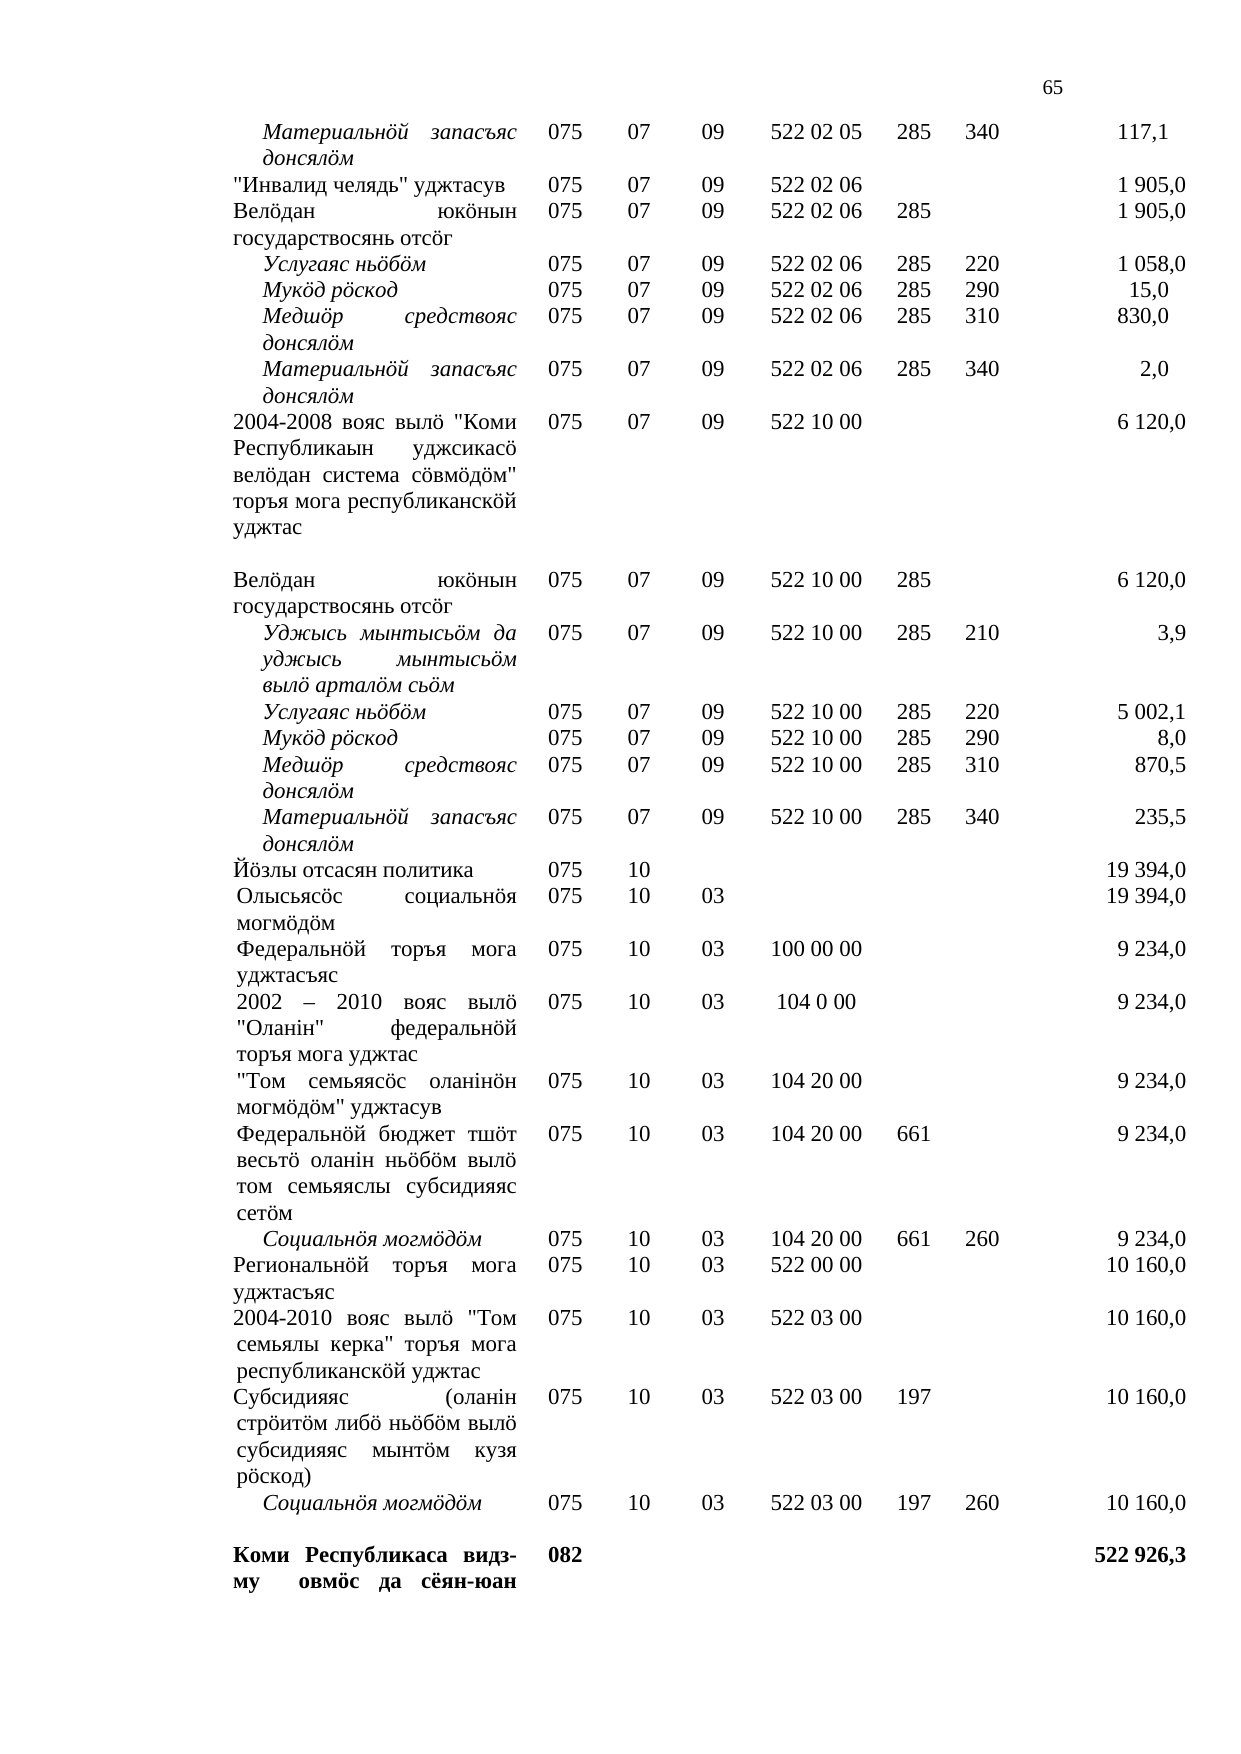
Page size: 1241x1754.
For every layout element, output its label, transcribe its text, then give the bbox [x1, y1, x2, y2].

table_cell 8,0 [1019, 724, 1197, 751]
table_cell 2004-2010 вояс вылö "Том семьялы керка" торъя мога республиканскöй уджтас [222, 1304, 528, 1383]
table_cell Материальнöй запасъяс донсялöм [222, 803, 528, 856]
table_cell 09 [676, 619, 750, 698]
table_cell [1197, 355, 1240, 408]
table_cell 10 [602, 1383, 676, 1488]
table_cell 285 [883, 698, 945, 724]
table_cell 07 [602, 118, 676, 171]
table_cell 522 10 00 [750, 724, 882, 751]
table_cell 09 [676, 250, 750, 276]
table_cell Материальнöй запасъяс донсялöм [222, 118, 528, 171]
table_cell 075 [528, 1067, 602, 1119]
table_cell 6 120,0 [1019, 566, 1197, 619]
table_cell Социальнöя могмöдöм [222, 1225, 528, 1251]
table_cell 100 00 00 [750, 935, 882, 988]
table_cell 1 905,0 [1019, 171, 1197, 197]
table_cell "Инвалид челядь" уджтасув [222, 171, 528, 197]
table_cell 03 [676, 883, 750, 935]
table_cell 075 [528, 1489, 602, 1515]
table_cell [945, 408, 1019, 566]
table_cell 07 [602, 303, 676, 355]
table_cell [883, 988, 945, 1067]
table_cell 03 [676, 1067, 750, 1119]
table_cell 522 02 06 [750, 355, 882, 408]
table_cell 285 [883, 276, 945, 303]
table_cell 522 02 06 [750, 303, 882, 355]
table_cell [1197, 171, 1240, 197]
table_cell 075 [528, 619, 602, 698]
table_cell [945, 171, 1019, 197]
table_cell [1197, 1515, 1240, 1541]
table_cell 290 [945, 724, 1019, 751]
table_cell "Том семьяясöс оланiнöн могмöдöм" уджтасув [222, 1067, 528, 1119]
table_cell 522 10 00 [750, 698, 882, 724]
table_cell [1197, 724, 1240, 751]
table_cell 522 10 00 [750, 619, 882, 698]
table_cell [945, 1515, 1019, 1541]
table_cell [1197, 1304, 1240, 1383]
table_cell [528, 1515, 602, 1541]
table_cell 03 [676, 1225, 750, 1251]
table_cell 10 [602, 1251, 676, 1304]
table_cell Федеральнöй бюджет тшöт весьтö оланiн ньöбöм вылö том семьяяслы субсидияяс сетöм [222, 1120, 528, 1225]
table_cell [883, 408, 945, 566]
table_cell 075 [528, 935, 602, 988]
table_cell 2002 – 2010 вояс вылö "Оланiн" федеральнöй торъя мога уджтас [222, 988, 528, 1067]
table_cell Коми Республикаса видз-му овмöс да сёян-юан [222, 1541, 528, 1594]
table_cell 522 02 06 [750, 250, 882, 276]
table_cell [945, 1304, 1019, 1383]
table_cell 10 160,0 [1019, 1383, 1197, 1488]
table_cell [1197, 1383, 1240, 1488]
table_cell [1197, 1489, 1240, 1515]
table_cell 661 [883, 1225, 945, 1251]
table_cell [1019, 1515, 1197, 1541]
table_cell [1197, 1225, 1240, 1251]
table_cell [750, 1515, 882, 1541]
table_cell [1197, 276, 1240, 303]
table_cell 075 [528, 197, 602, 250]
table_cell 104 20 00 [750, 1120, 882, 1225]
table_cell [945, 1120, 1019, 1225]
table_cell 340 [945, 355, 1019, 408]
table_cell [945, 988, 1019, 1067]
table_cell [676, 1515, 750, 1541]
table_cell [1197, 250, 1240, 276]
table_cell 07 [602, 619, 676, 698]
table_cell 03 [676, 935, 750, 988]
table_cell [1197, 935, 1240, 988]
table_cell 340 [945, 118, 1019, 171]
table_cell 9 234,0 [1019, 1225, 1197, 1251]
table_cell 522 03 00 [750, 1304, 882, 1383]
table_cell [883, 171, 945, 197]
table_cell [883, 1251, 945, 1304]
table_cell [602, 1541, 676, 1594]
table_cell 1 905,0 [1019, 197, 1197, 250]
table_cell 285 [883, 303, 945, 355]
table_cell 07 [602, 408, 676, 566]
table_cell 03 [676, 1120, 750, 1225]
table_cell 10 160,0 [1019, 1251, 1197, 1304]
table_cell 10 160,0 [1019, 1304, 1197, 1383]
table_cell [1197, 988, 1240, 1067]
table_cell 210 [945, 619, 1019, 698]
table_cell 285 [883, 118, 945, 171]
table_cell Уджысь мынтысьöм да уджысь мынтысьöм вылö арталöм сьöм [222, 619, 528, 698]
table_cell 285 [883, 250, 945, 276]
table_cell 10 [602, 1120, 676, 1225]
table_cell 07 [602, 751, 676, 803]
table_cell Социальнöя могмöдöм [222, 1489, 528, 1515]
table_cell [1197, 118, 1240, 171]
table_cell 03 [676, 988, 750, 1067]
table_cell [1197, 1541, 1240, 1594]
table_cell 10 [602, 1067, 676, 1119]
table_cell 03 [676, 1304, 750, 1383]
table_cell 104 20 00 [750, 1067, 882, 1119]
table_cell Велöдан юкöнын государствосянь отсöг [222, 566, 528, 619]
table_cell 09 [676, 276, 750, 303]
table_cell 9 234,0 [1019, 1120, 1197, 1225]
table_cell 522 02 06 [750, 171, 882, 197]
table_cell [1197, 1067, 1240, 1119]
table_cell 07 [602, 250, 676, 276]
table_cell [602, 1515, 676, 1541]
table_cell [883, 856, 945, 882]
table_cell 082 [528, 1541, 602, 1594]
table_cell 285 [883, 619, 945, 698]
table_cell 075 [528, 118, 602, 171]
table_cell [1197, 751, 1240, 803]
table_cell 075 [528, 408, 602, 566]
table_cell 10 [602, 1489, 676, 1515]
table_cell 09 [676, 171, 750, 197]
table_cell 522 02 06 [750, 197, 882, 250]
table_cell 19 394,0 [1019, 883, 1197, 935]
table_cell 075 [528, 303, 602, 355]
table_cell 285 [883, 751, 945, 803]
table_cell Региональнöй торъя мога уджтасъяс [222, 1251, 528, 1304]
table_cell 10 160,0 [1019, 1489, 1197, 1515]
table_cell [1197, 408, 1240, 566]
table_cell 197 [883, 1383, 945, 1488]
table_cell [1197, 1251, 1240, 1304]
table_cell Материальнöй запасъяс донсялöм [222, 355, 528, 408]
table_cell [1197, 619, 1240, 698]
table_cell 07 [602, 276, 676, 303]
table_cell [1197, 856, 1240, 882]
table_cell 07 [602, 566, 676, 619]
table_cell 522 02 05 [750, 118, 882, 171]
table_cell 075 [528, 698, 602, 724]
table_cell 075 [528, 250, 602, 276]
table_cell 104 0 00 [750, 988, 882, 1067]
table_cell [945, 197, 1019, 250]
table_cell [945, 883, 1019, 935]
table_cell 522 10 00 [750, 751, 882, 803]
table_cell 522 926,3 [1019, 1541, 1197, 1594]
table_cell 285 [883, 566, 945, 619]
table_cell [883, 1067, 945, 1119]
table_cell Федеральнöй торъя мога уджтасъяс [222, 935, 528, 988]
table_cell [883, 1304, 945, 1383]
table_cell 09 [676, 751, 750, 803]
table_cell 522 10 00 [750, 803, 882, 856]
table_cell 03 [676, 1489, 750, 1515]
table_cell 15,0 [1019, 276, 1197, 303]
table_cell [945, 1541, 1019, 1594]
table_cell [676, 856, 750, 882]
table_cell 1 058,0 [1019, 250, 1197, 276]
table_cell 522 03 00 [750, 1383, 882, 1488]
table_cell 9 234,0 [1019, 988, 1197, 1067]
table_cell [945, 1251, 1019, 1304]
table_cell [883, 1515, 945, 1541]
table_cell [750, 856, 882, 882]
table_cell Олысьясöс социальнöя могмöдöм [222, 883, 528, 935]
table_cell [945, 1383, 1019, 1488]
table_cell 075 [528, 1383, 602, 1488]
table_cell 661 [883, 1120, 945, 1225]
table_cell 07 [602, 171, 676, 197]
table_cell 9 234,0 [1019, 935, 1197, 988]
table_cell 09 [676, 355, 750, 408]
table_cell 10 [602, 1225, 676, 1251]
table_cell 6 120,0 [1019, 408, 1197, 566]
table_cell 117,1 [1019, 118, 1197, 171]
table_cell [945, 1067, 1019, 1119]
table_cell 522 10 00 [750, 408, 882, 566]
table_cell 310 [945, 751, 1019, 803]
table_cell 5 002,1 [1019, 698, 1197, 724]
table_cell [1197, 1120, 1240, 1225]
table_cell [1197, 803, 1240, 856]
table_cell 09 [676, 118, 750, 171]
table_cell 197 [883, 1489, 945, 1515]
table_cell 03 [676, 1251, 750, 1304]
table_cell 235,5 [1019, 803, 1197, 856]
table_cell 09 [676, 408, 750, 566]
table_cell 10 [602, 856, 676, 882]
table_cell Йöзлы отсасян политика [222, 856, 528, 882]
table_cell 290 [945, 276, 1019, 303]
table_cell [1197, 883, 1240, 935]
table_cell 285 [883, 803, 945, 856]
table_cell 09 [676, 197, 750, 250]
table_cell 075 [528, 803, 602, 856]
table_cell 09 [676, 803, 750, 856]
table_cell 260 [945, 1489, 1019, 1515]
table_cell 9 234,0 [1019, 1067, 1197, 1119]
table_cell 19 394,0 [1019, 856, 1197, 882]
table_cell Субсидияяс (оланiн стрöитöм либö ньöбöм вылö субсидияяс мынтöм кузя рöскод) [222, 1383, 528, 1488]
table_cell Услугаяс ньöбöм [222, 250, 528, 276]
table_cell Услугаяс ньöбöм [222, 698, 528, 724]
table_cell Медшöр средствояс донсялöм [222, 303, 528, 355]
table_cell 075 [528, 1304, 602, 1383]
table_cell 3,9 [1019, 619, 1197, 698]
table_cell 285 [883, 724, 945, 751]
table_cell [1197, 698, 1240, 724]
table_cell 522 10 00 [750, 566, 882, 619]
table_cell [945, 856, 1019, 882]
table_cell 104 20 00 [750, 1225, 882, 1251]
table_cell Мукöд рöскод [222, 276, 528, 303]
table_cell [1197, 197, 1240, 250]
table_cell 075 [528, 988, 602, 1067]
table_cell 830,0 [1019, 303, 1197, 355]
table_cell 07 [602, 724, 676, 751]
table_cell [750, 1541, 882, 1594]
table_cell 10 [602, 935, 676, 988]
table_cell 07 [602, 197, 676, 250]
table_cell 075 [528, 276, 602, 303]
table_cell 075 [528, 883, 602, 935]
table_cell 870,5 [1019, 751, 1197, 803]
table_cell 09 [676, 566, 750, 619]
table_cell 03 [676, 1383, 750, 1488]
table_cell 220 [945, 698, 1019, 724]
table_cell 10 [602, 988, 676, 1067]
table_cell 075 [528, 566, 602, 619]
table_cell [883, 1541, 945, 1594]
table_cell 075 [528, 171, 602, 197]
table_cell [222, 1515, 528, 1541]
table_cell 075 [528, 724, 602, 751]
table_cell 09 [676, 724, 750, 751]
table_cell [750, 883, 882, 935]
table_cell 09 [676, 303, 750, 355]
table_cell 310 [945, 303, 1019, 355]
table_cell 10 [602, 1304, 676, 1383]
table_cell 07 [602, 803, 676, 856]
table_cell [945, 935, 1019, 988]
table_cell [883, 883, 945, 935]
table_cell 522 02 06 [750, 276, 882, 303]
table_cell [676, 1541, 750, 1594]
table_cell 340 [945, 803, 1019, 856]
table_cell [1197, 303, 1240, 355]
table_cell [883, 935, 945, 988]
table_cell 285 [883, 355, 945, 408]
table_cell 07 [602, 698, 676, 724]
table_cell 285 [883, 197, 945, 250]
table_cell 075 [528, 355, 602, 408]
table_cell 522 00 00 [750, 1251, 882, 1304]
table_cell 075 [528, 1120, 602, 1225]
table_cell 260 [945, 1225, 1019, 1251]
table_cell 09 [676, 698, 750, 724]
table_cell 075 [528, 751, 602, 803]
table_cell 075 [528, 1225, 602, 1251]
table_cell 2,0 [1019, 355, 1197, 408]
table_cell 075 [528, 1251, 602, 1304]
table_cell 220 [945, 250, 1019, 276]
table_cell 10 [602, 883, 676, 935]
table_cell Мукöд рöскод [222, 724, 528, 751]
table_cell 2004-2008 вояс вылö "Коми Республикаын уджсикасö велöдан система сöвмöдöм" торъя мога республиканскöй уджтас [222, 408, 528, 566]
table_cell [1197, 566, 1240, 619]
table_cell Велöдан юкöнын государствосянь отсöг [222, 197, 528, 250]
table_cell 522 03 00 [750, 1489, 882, 1515]
table_cell [945, 566, 1019, 619]
table_cell 07 [602, 355, 676, 408]
table_cell Медшöр средствояс донсялöм [222, 751, 528, 803]
table_cell 075 [528, 856, 602, 882]
